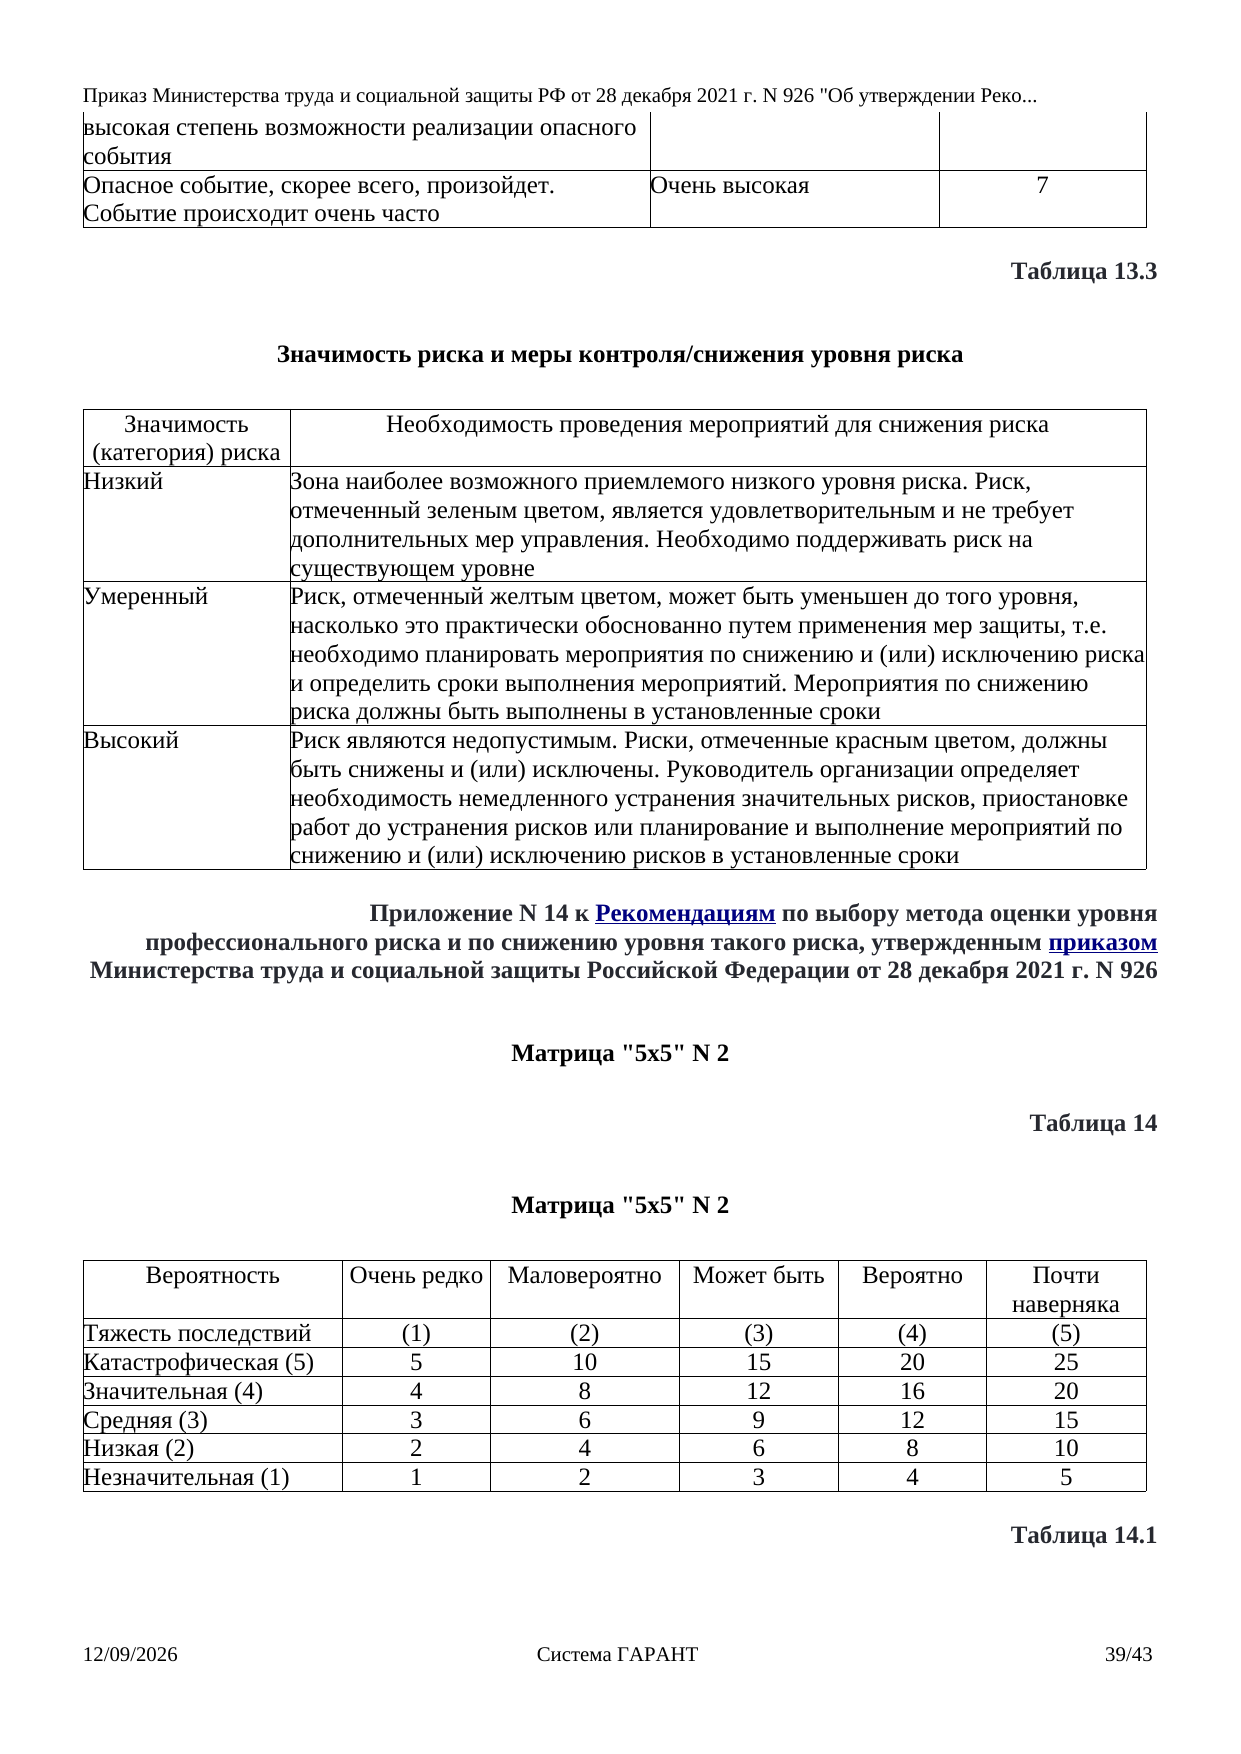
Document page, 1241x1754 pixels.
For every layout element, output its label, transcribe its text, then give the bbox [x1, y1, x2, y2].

text Таблица 14 [83, 1108, 1157, 1137]
table_cell [940, 112, 1146, 170]
table_header Вероятность [84, 1261, 342, 1318]
table_cell 6 [491, 1406, 679, 1433]
table_cell 12 [680, 1377, 838, 1405]
table_cell 12 [839, 1406, 986, 1433]
table_cell 3 [680, 1463, 838, 1491]
table_header Может быть [680, 1261, 838, 1318]
table_cell Тяжесть последствий [84, 1319, 342, 1347]
text Приложение N 14 к Рекомендациям по выбору метода оценки уровня профессионального риска и по снижению уровня такого риска, утвержденным приказом Министерства труда и социальной защиты Российской Федерации от 28 декабря 2021 г. N 926 [83, 898, 1157, 984]
table_cell (1) [343, 1319, 490, 1347]
table_header Очень редко [343, 1261, 490, 1318]
table_cell 15 [987, 1406, 1146, 1433]
table_cell Значительная (4) [84, 1377, 342, 1405]
table_cell Умеренный [84, 582, 290, 725]
table_header Маловероятно [491, 1261, 679, 1318]
subtitle Значимость риска и меры контроля/снижения уровня риска [83, 339, 1157, 367]
table_cell 8 [839, 1434, 986, 1462]
table_cell 16 [839, 1377, 986, 1405]
table_cell 5 [987, 1463, 1146, 1491]
table_cell Низкий [84, 467, 290, 581]
table_cell 10 [987, 1434, 1146, 1462]
subtitle Матрица "5х5" N 2 [83, 1190, 1157, 1219]
table_cell 8 [491, 1377, 679, 1405]
table_cell 2 [491, 1463, 679, 1491]
text Таблица 14.1 [83, 1520, 1157, 1549]
table_cell Очень высокая [651, 171, 939, 227]
table_cell Опасное событие, скорее всего, произойдет. Событие происходит очень часто [84, 171, 650, 227]
table_header Значимость (категория) риска [84, 410, 290, 466]
table_cell Риск, отмеченный желтым цветом, может быть уменьшен до того уровня, насколько это практически обоснованно путем применения мер защиты, т.е. необходимо планировать мероприятия по снижению и (или) исключению риска и определить сроки выполнения мероприятий. Мероприятия по снижению риска должны быть выполнены в установленные сроки [291, 582, 1146, 725]
table_cell 10 [491, 1348, 679, 1376]
table_cell (4) [839, 1319, 986, 1347]
table_cell (3) [680, 1319, 838, 1347]
table_cell 6 [680, 1434, 838, 1462]
table_cell 4 [491, 1434, 679, 1462]
table_cell Высокий [84, 726, 290, 869]
table_cell Риск являются недопустимым. Риски, отмеченные красным цветом, должны быть снижены и (или) исключены. Руководитель организации определяет необходимость немедленного устранения значительных рисков, приостановке работ до устранения рисков или планирование и выполнение мероприятий по снижению и (или) исключению рисков в установленные сроки [291, 726, 1146, 869]
table_cell 5 [343, 1348, 490, 1376]
table_cell 25 [987, 1348, 1146, 1376]
table_cell 4 [343, 1377, 490, 1405]
table_cell Незначительная (1) [84, 1463, 342, 1491]
table_cell 1 [343, 1463, 490, 1491]
table_cell Средняя (3) [84, 1406, 342, 1433]
text Таблица 13.3 [83, 256, 1157, 285]
table_cell (2) [491, 1319, 679, 1347]
table_cell 2 [343, 1434, 490, 1462]
table_cell 20 [839, 1348, 986, 1376]
table_cell высокая степень возможности реализации опасного события [84, 112, 650, 170]
table_cell Низкая (2) [84, 1434, 342, 1462]
table_cell (5) [987, 1319, 1146, 1347]
table_cell 20 [987, 1377, 1146, 1405]
table_cell 7 [940, 171, 1146, 227]
table_header Необходимость проведения мероприятий для снижения риска [291, 410, 1146, 466]
table_cell 4 [839, 1463, 986, 1491]
table_cell 3 [343, 1406, 490, 1433]
table_cell 9 [680, 1406, 838, 1433]
table_cell [651, 112, 939, 170]
table_header Почти наверняка [987, 1261, 1146, 1318]
table_cell Катастрофическая (5) [84, 1348, 342, 1376]
table_header Вероятно [839, 1261, 986, 1318]
table_cell Зона наиболее возможного приемлемого низкого уровня риска. Риск, отмеченный зеленым цветом, является удовлетворительным и не требует дополнительных мер управления. Необходимо поддерживать риск на существующем уровне [291, 467, 1146, 581]
subtitle Матрица "5х5" N 2 [83, 1038, 1157, 1067]
table_cell 15 [680, 1348, 838, 1376]
